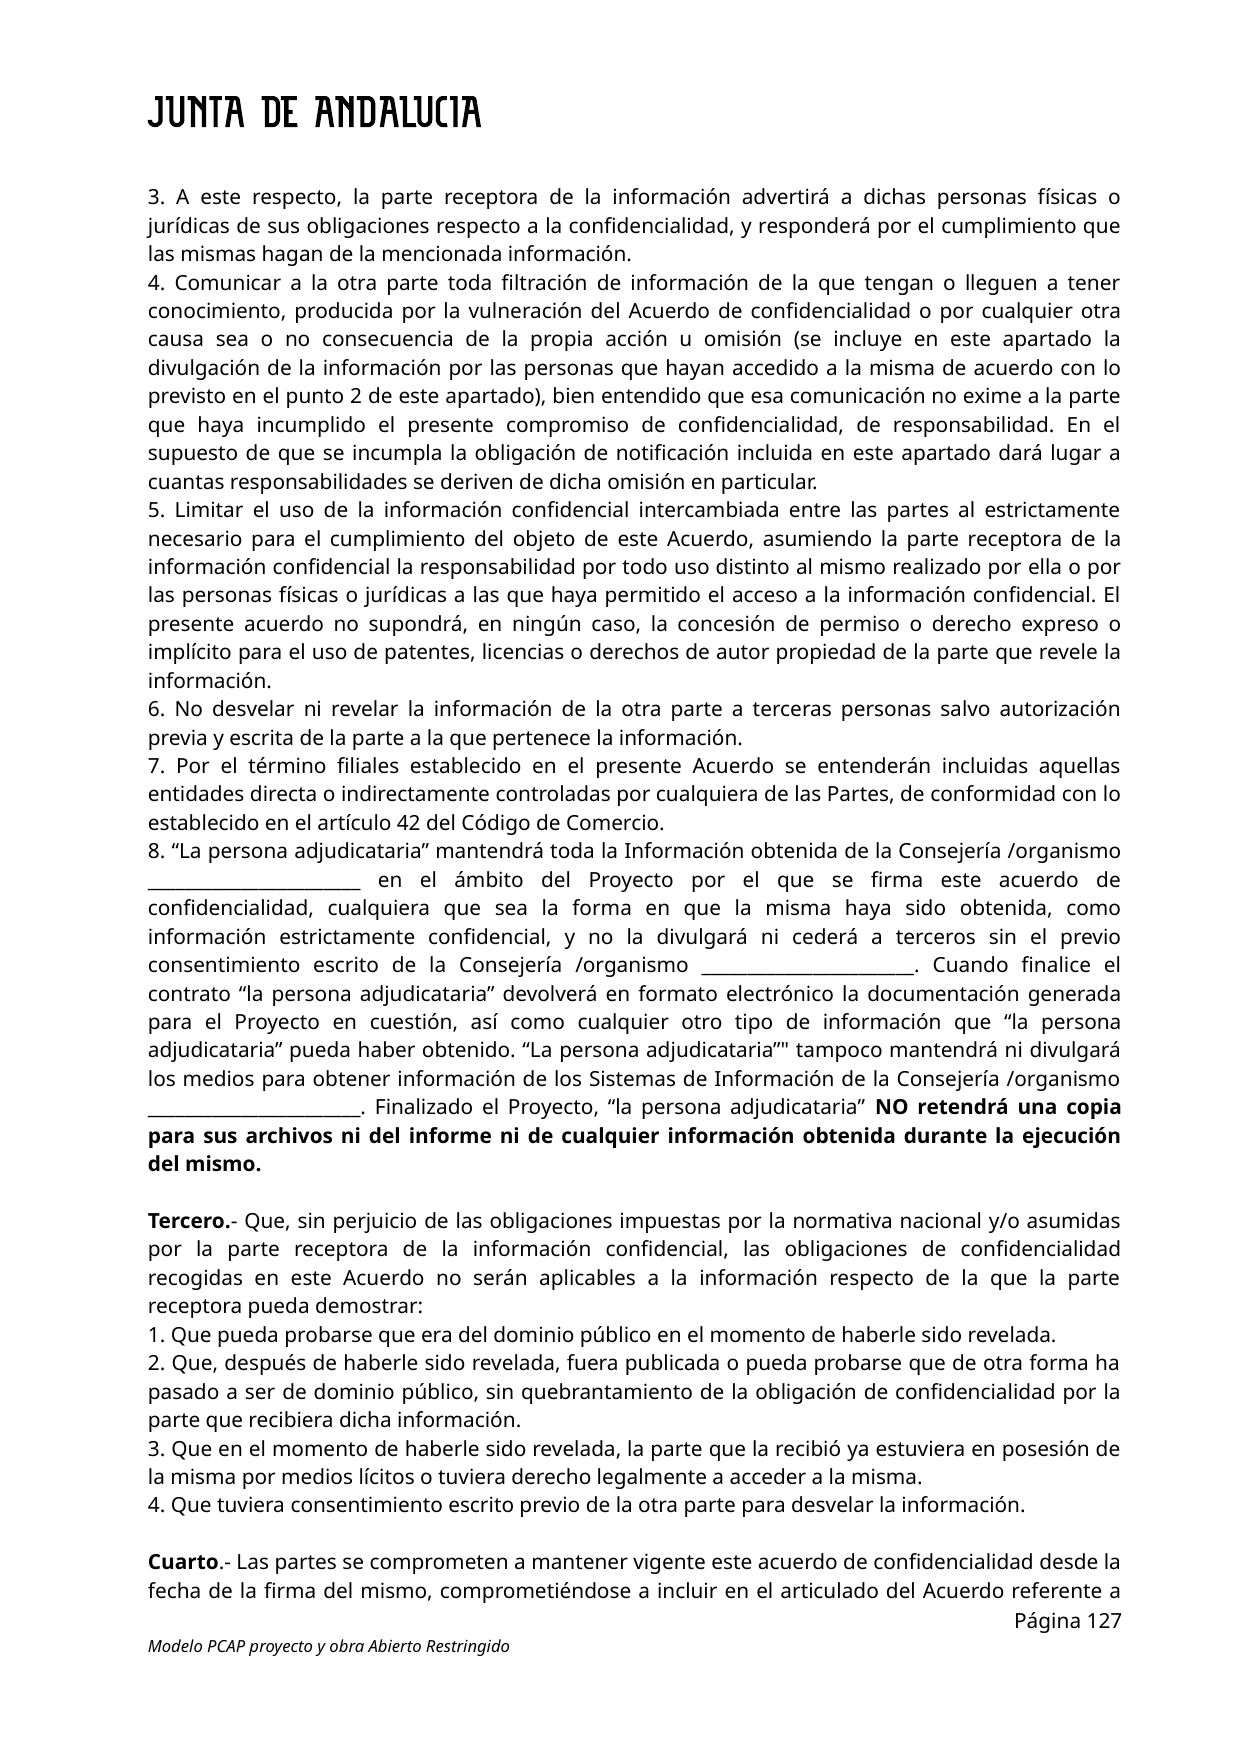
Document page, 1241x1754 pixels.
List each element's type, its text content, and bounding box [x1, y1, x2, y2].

text 8. “La persona adjudicataria” mantendrá toda la Información obtenida de la Consejería /organismo _______________________ en el ámbito del Proyecto por el que se firma este acuerdo de confidencialidad, cualquiera que sea la forma en que la misma haya sido obtenida, como información estrictamente confidencial, y no la divulgará ni cederá a terceros sin el previo consentimiento escrito de la Consejería /organismo _______________________. Cuando finalice el contrato “la persona adjudicataria” devolverá en formato electrónico la documentación generada para el Proyecto en cuestión, así como cualquier otro tipo de información que “la persona adjudicataria” pueda haber obtenido. “La persona adjudicataria”" tampoco mantendrá ni divulgará los medios para obtener información de los Sistemas de Información de la Consejería /organismo _______________________. Finalizado el Proyecto, “la persona adjudicataria” NO retendrá una copia para sus archivos ni del informe ni de cualquier información obtenida durante la ejecución del mismo. [148, 836, 1122, 1178]
text 4. Comunicar a la otra parte toda filtración de información de la que tengan o lleguen a tener conocimiento, producida por la vulneración del Acuerdo de confidencialidad o por cualquier otra causa sea o no consecuencia de la propia acción u omisión (se incluye en este apartado la divulgación de la información por las personas que hayan accedido a la misma de acuerdo con lo previsto en el punto 2 de este apartado), bien entendido que esa comunicación no exime a la parte que haya incumplido el presente compromiso de confidencialidad, de responsabilidad. En el supuesto de que se incumpla la obligación de notificación incluida en este apartado dará lugar a cuantas responsabilidades se deriven de dicha omisión en particular. [148, 268, 1122, 495]
text 6. No desvelar ni revelar la información de la otra parte a terceras personas salvo autorización previa y escrita de la parte a la que pertenece la información. [148, 694, 1122, 751]
text 1. Que pueda probarse que era del dominio público en el momento de haberle sido revelada. [148, 1320, 1122, 1348]
text 3. Que en el momento de haberle sido revelada, la parte que la recibió ya estuviera en posesión de la misma por medios lícitos o tuviera derecho legalmente a acceder a la misma. [148, 1434, 1122, 1491]
text Tercero.- Que, sin perjuicio de las obligaciones impuestas por la normativa nacional y/o asumidas por la parte receptora de la información confidencial, las obligaciones de confidencialidad recogidas en este Acuerdo no serán aplicables a la información respecto de la que la parte receptora pueda demostrar: [148, 1206, 1122, 1320]
text Cuarto.- Las partes se comprometen a mantener vigente este acuerdo de confidencialidad desde la fecha de la firma del mismo, comprometiéndose a incluir en el articulado del Acuerdo referente a [148, 1547, 1122, 1604]
text 4. Que tuviera consentimiento escrito previo de la otra parte para desvelar la información. [148, 1491, 1122, 1519]
text 5. Limitar el uso de la información confidencial intercambiada entre las partes al estrictamente necesario para el cumplimiento del objeto de este Acuerdo, asumiendo la parte receptora de la información confidencial la responsabilidad por todo uso distinto al mismo realizado por ella o por las personas físicas o jurídicas a las que haya permitido el acceso a la información confidencial. El presente acuerdo no supondrá, en ningún caso, la concesión de permiso o derecho expreso o implícito para el uso de patentes, licencias o derechos de autor propiedad de la parte que revele la información. [148, 495, 1122, 694]
text 7. Por el término filiales establecido en el presente Acuerdo se entenderán incluidas aquellas entidades directa o indirectamente controladas por cualquiera de las Partes, de conformidad con lo establecido en el artículo 42 del Código de Comercio. [148, 751, 1122, 836]
text 2. Que, después de haberle sido revelada, fuera publicada o pueda probarse que de otra forma ha pasado a ser de dominio público, sin quebrantamiento de la obligación de confidencialidad por la parte que recibiera dicha información. [148, 1348, 1122, 1434]
text 3. A este respecto, la parte receptora de la información advertirá a dichas personas físicas o jurídicas de sus obligaciones respecto a la confidencialidad, y responderá por el cumplimiento que las mismas hagan de la mencionada información. [148, 182, 1122, 268]
